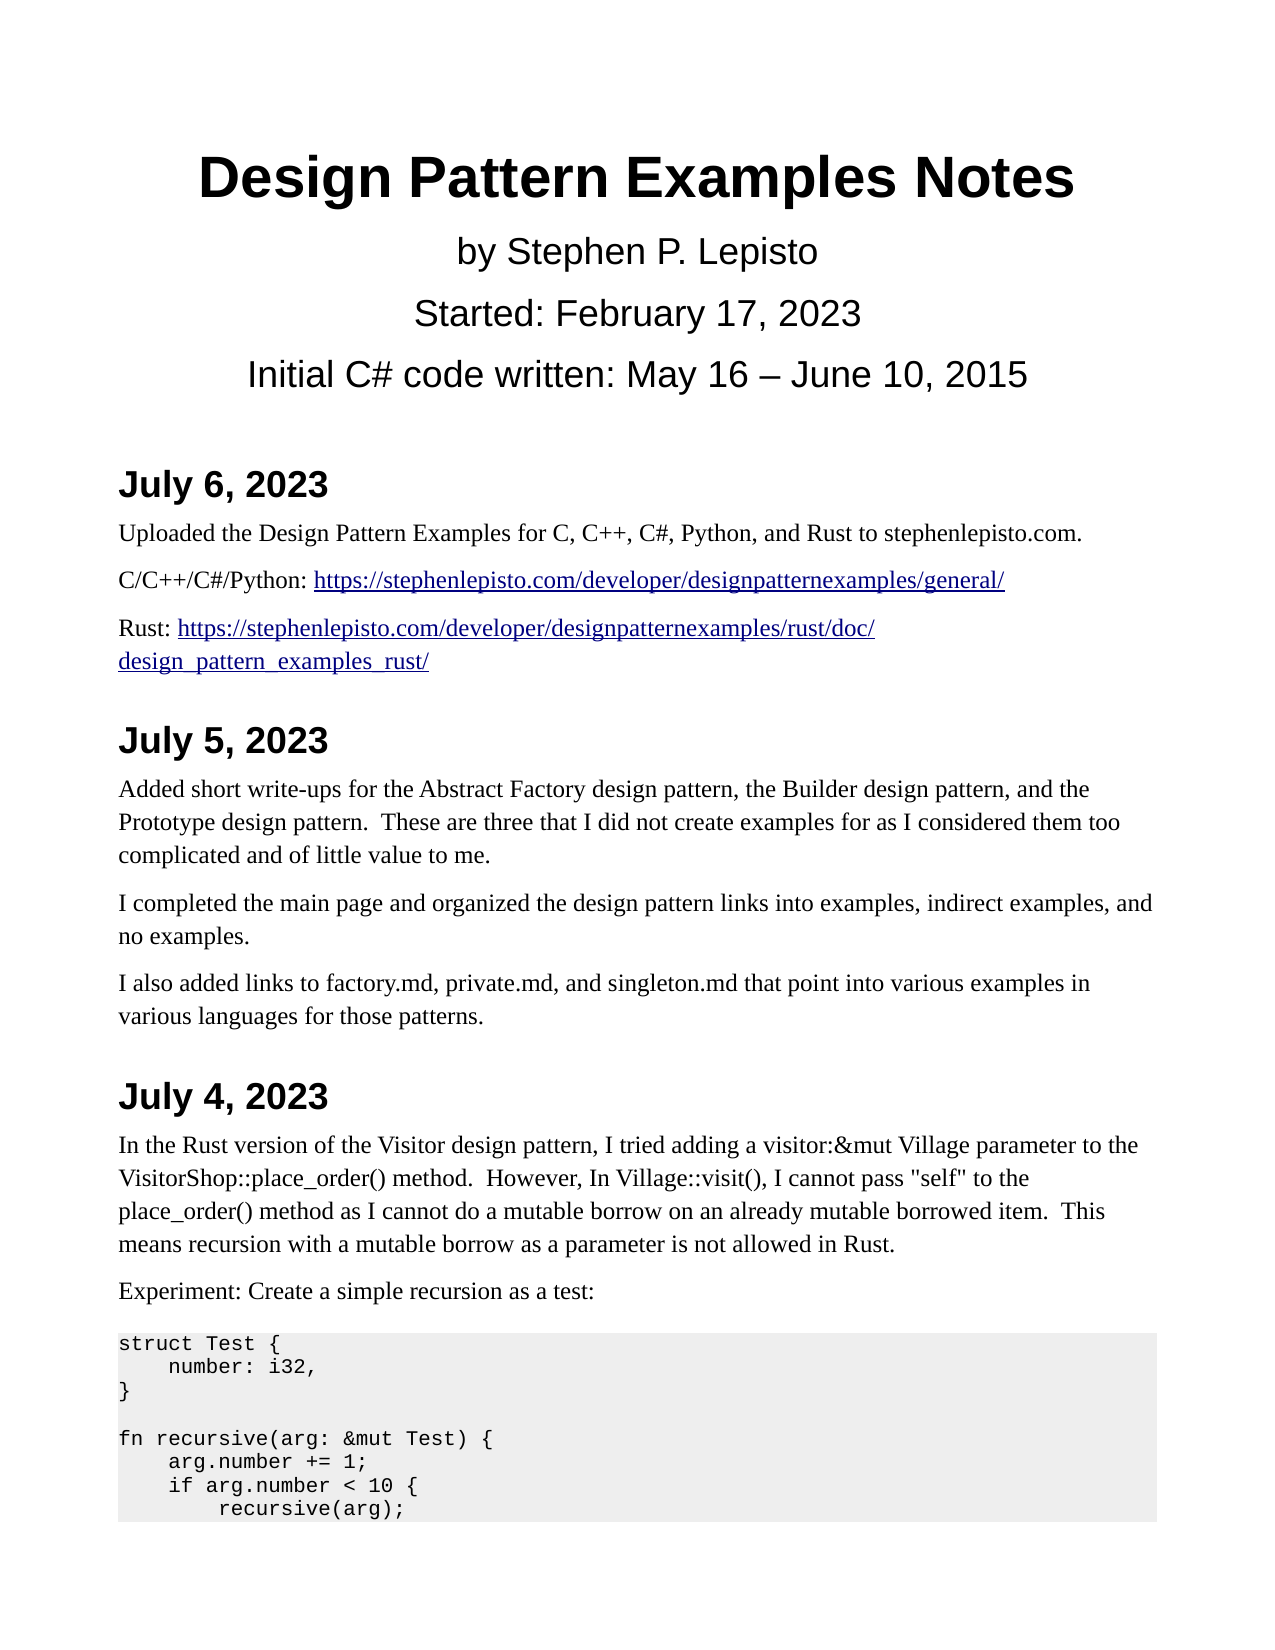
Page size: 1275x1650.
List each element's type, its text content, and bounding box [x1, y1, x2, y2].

text I also added links to factory.md, private.md, and singleton.md that point into various examples in various languages for those patterns. [118, 968, 1157, 1030]
subtitle Initial C# code written: May 16 – June 10, 2015 [118, 353, 1157, 396]
subtitle Started: February 17, 2023 [118, 291, 1157, 334]
text arg.number += 1; [118, 1451, 1157, 1475]
text fn recursive(arg: &mut Test) { [118, 1427, 1157, 1451]
subtitle July 6, 2023 [118, 462, 1157, 505]
text } [118, 1380, 1157, 1404]
text recursive(arg); [118, 1498, 1157, 1522]
subtitle July 5, 2023 [118, 718, 1157, 762]
text Rust: https://stephenlepisto.com/developer/designpatternexamples/rust/doc/design_pattern_examples_rust/ [118, 613, 1157, 675]
text number: i32, [118, 1357, 1157, 1380]
text In the Rust version of the Visitor design pattern, I tried adding a visitor:&mut Village parameter to the VisitorShop::place_order() method. However, In Village::visit(), I cannot pass "self" to the place_order() method as I cannot do a mutable borrow on an already mutable borrowed item. This means recursion with a mutable borrow as a parameter is not allowed in Rust. [118, 1130, 1157, 1257]
title Design Pattern Examples Notes [118, 143, 1157, 210]
text Experiment: Create a simple recursion as a test: [118, 1276, 1157, 1305]
text I completed the main page and organized the design pattern links into examples, indirect examples, and no examples. [118, 888, 1157, 949]
text struct Test { [118, 1333, 1157, 1357]
subtitle by Stephen P. Lepisto [118, 229, 1157, 272]
text Added short write-ups for the Abstract Factory design pattern, the Builder design pattern, and the Prototype design pattern. These are three that I did not create examples for as I considered them too complicated and of little value to me. [118, 774, 1157, 869]
text C/C++/C#/Python: https://stephenlepisto.com/developer/designpatternexamples/general/ [118, 565, 1157, 594]
text if arg.number < 10 { [118, 1475, 1157, 1498]
text Uploaded the Design Pattern Examples for C, C++, C#, Python, and Rust to stephenlepisto.com. [118, 518, 1157, 546]
subtitle July 4, 2023 [118, 1074, 1157, 1117]
